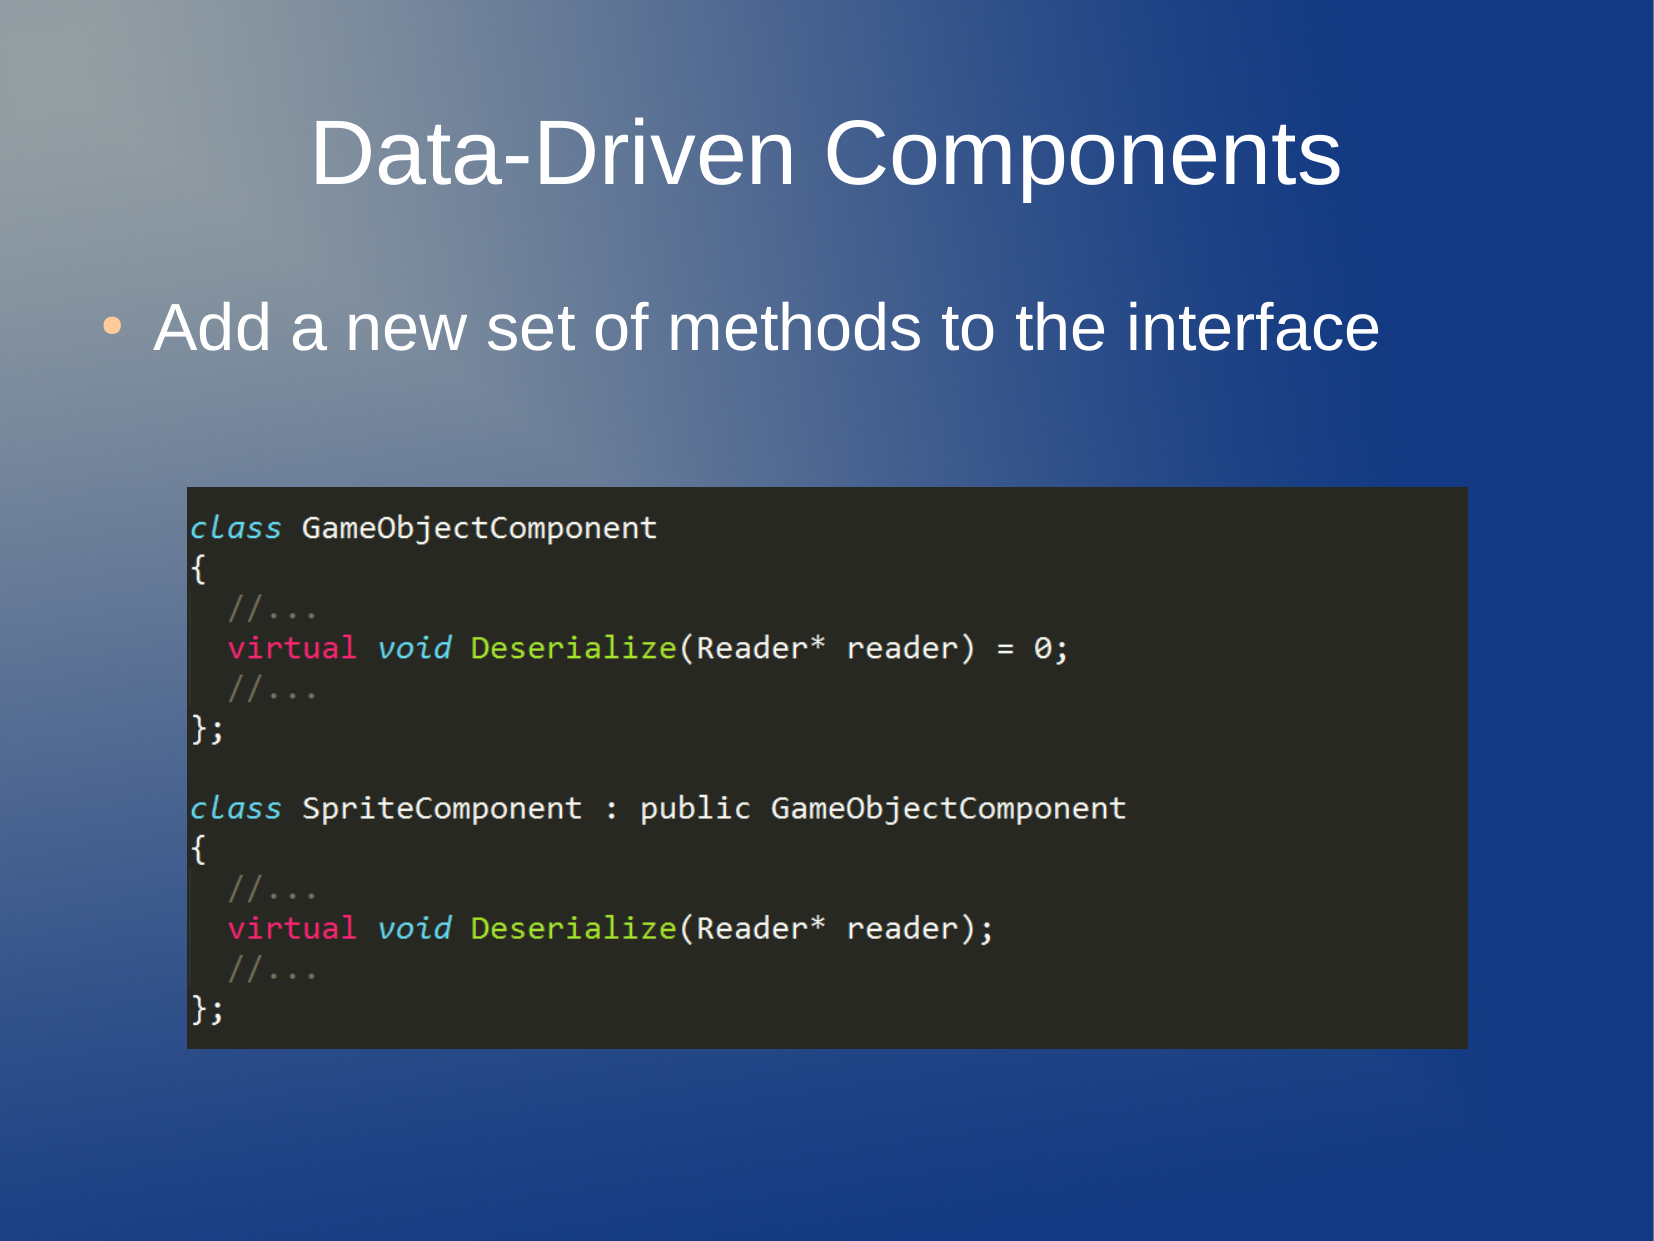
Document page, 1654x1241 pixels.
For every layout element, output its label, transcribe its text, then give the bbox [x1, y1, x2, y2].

title Data-Driven Components [82, 49, 1571, 257]
list Add a new set of methods to the interface [82, 290, 1571, 1109]
picture [0, 0, 1654, 1241]
